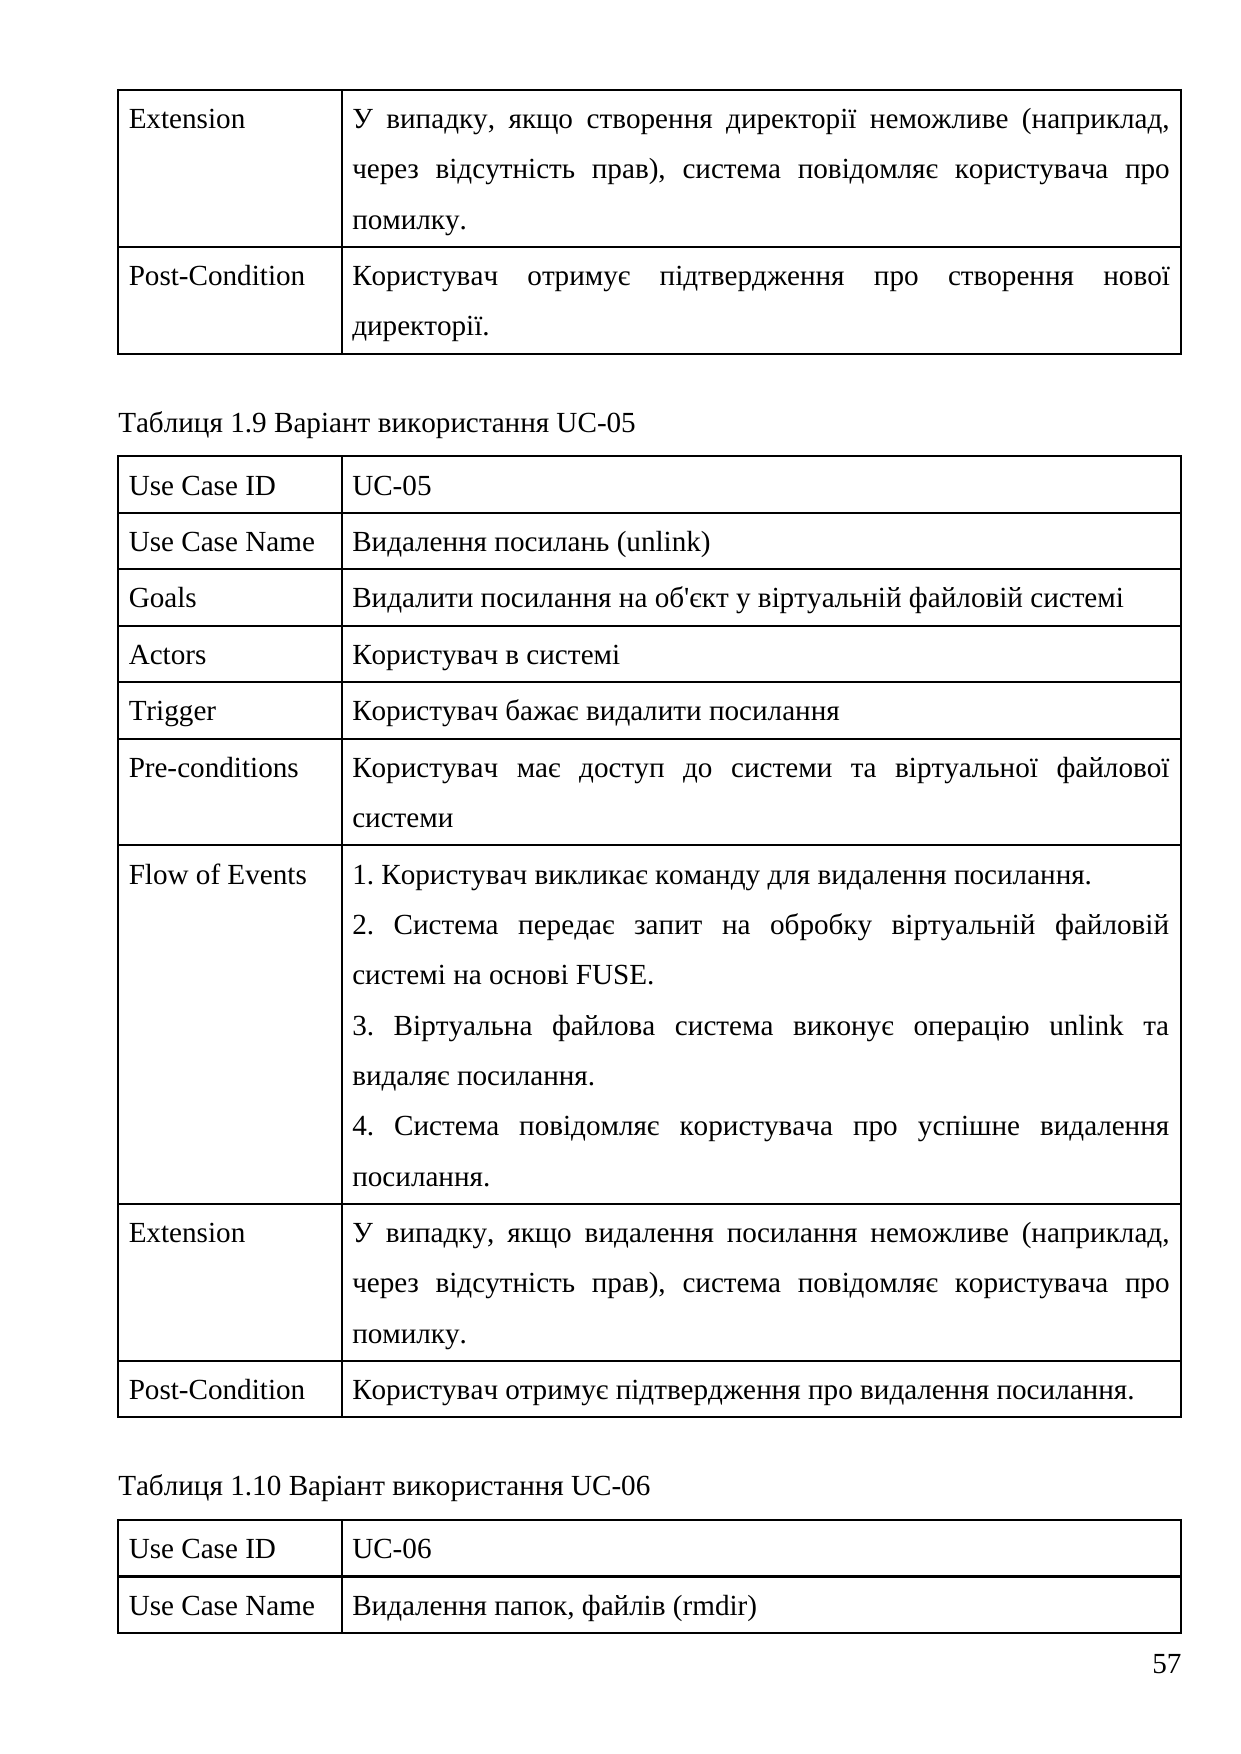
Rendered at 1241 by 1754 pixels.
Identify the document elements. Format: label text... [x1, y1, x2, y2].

table_cell 1. Користувач викликає команду для видалення посилання. 2. Система передає запит на обробку віртуальній файловій системі на основі FUSE. 3. Віртуальна файлова система виконує операцію unlink та видаляє посилання. 4. Система повідомляє користувача про успішне видалення посилання. [343, 846, 1180, 1203]
table_cell Trigger [119, 683, 341, 737]
list Варіант використання UC-05 [118, 405, 1181, 438]
table_cell Видалення папок, файлів (rmdir) [343, 1578, 1180, 1632]
table_cell Користувач в системі [343, 627, 1180, 681]
table_header Use Case ID [119, 457, 341, 512]
table_cell Користувач бажає видалити посилання [343, 683, 1180, 737]
table_cell Користувач отримує підтвердження про створення нової директорії. [343, 248, 1180, 352]
table_cell Extension [119, 1205, 341, 1360]
table_cell Extension [119, 91, 341, 246]
table_cell Goals [119, 570, 341, 624]
table_cell Користувач отримує підтвердження про видалення посилання. [343, 1362, 1180, 1416]
table_cell Post-Condition [119, 1362, 341, 1416]
table_header Use Case ID [119, 1521, 341, 1575]
table_cell Actors [119, 627, 341, 681]
table_cell Use Case Name [119, 514, 341, 568]
table_cell Post-Condition [119, 248, 341, 352]
list Варіант використання UC-06 [118, 1468, 1181, 1502]
table_cell Користувач має доступ до системи та віртуальної файлової системи [343, 740, 1180, 844]
table_cell Use Case Name [119, 1578, 341, 1632]
table_header UC-05 [343, 457, 1180, 512]
table_cell Pre-conditions [119, 740, 341, 844]
table_header UC-06 [343, 1521, 1180, 1575]
table_cell У випадку, якщо створення директорії неможливе (наприклад, через відсутність прав), система повідомляє користувача про помилку. [343, 91, 1180, 246]
table_cell У випадку, якщо видалення посилання неможливе (наприклад, через відсутність прав), система повідомляє користувача про помилку. [343, 1205, 1180, 1360]
table_cell Flow of Events [119, 846, 341, 1203]
table_cell Видалення посилань (unlink) [343, 514, 1180, 568]
table_cell Видалити посилання на об'єкт у віртуальній файловій системі [343, 570, 1180, 624]
